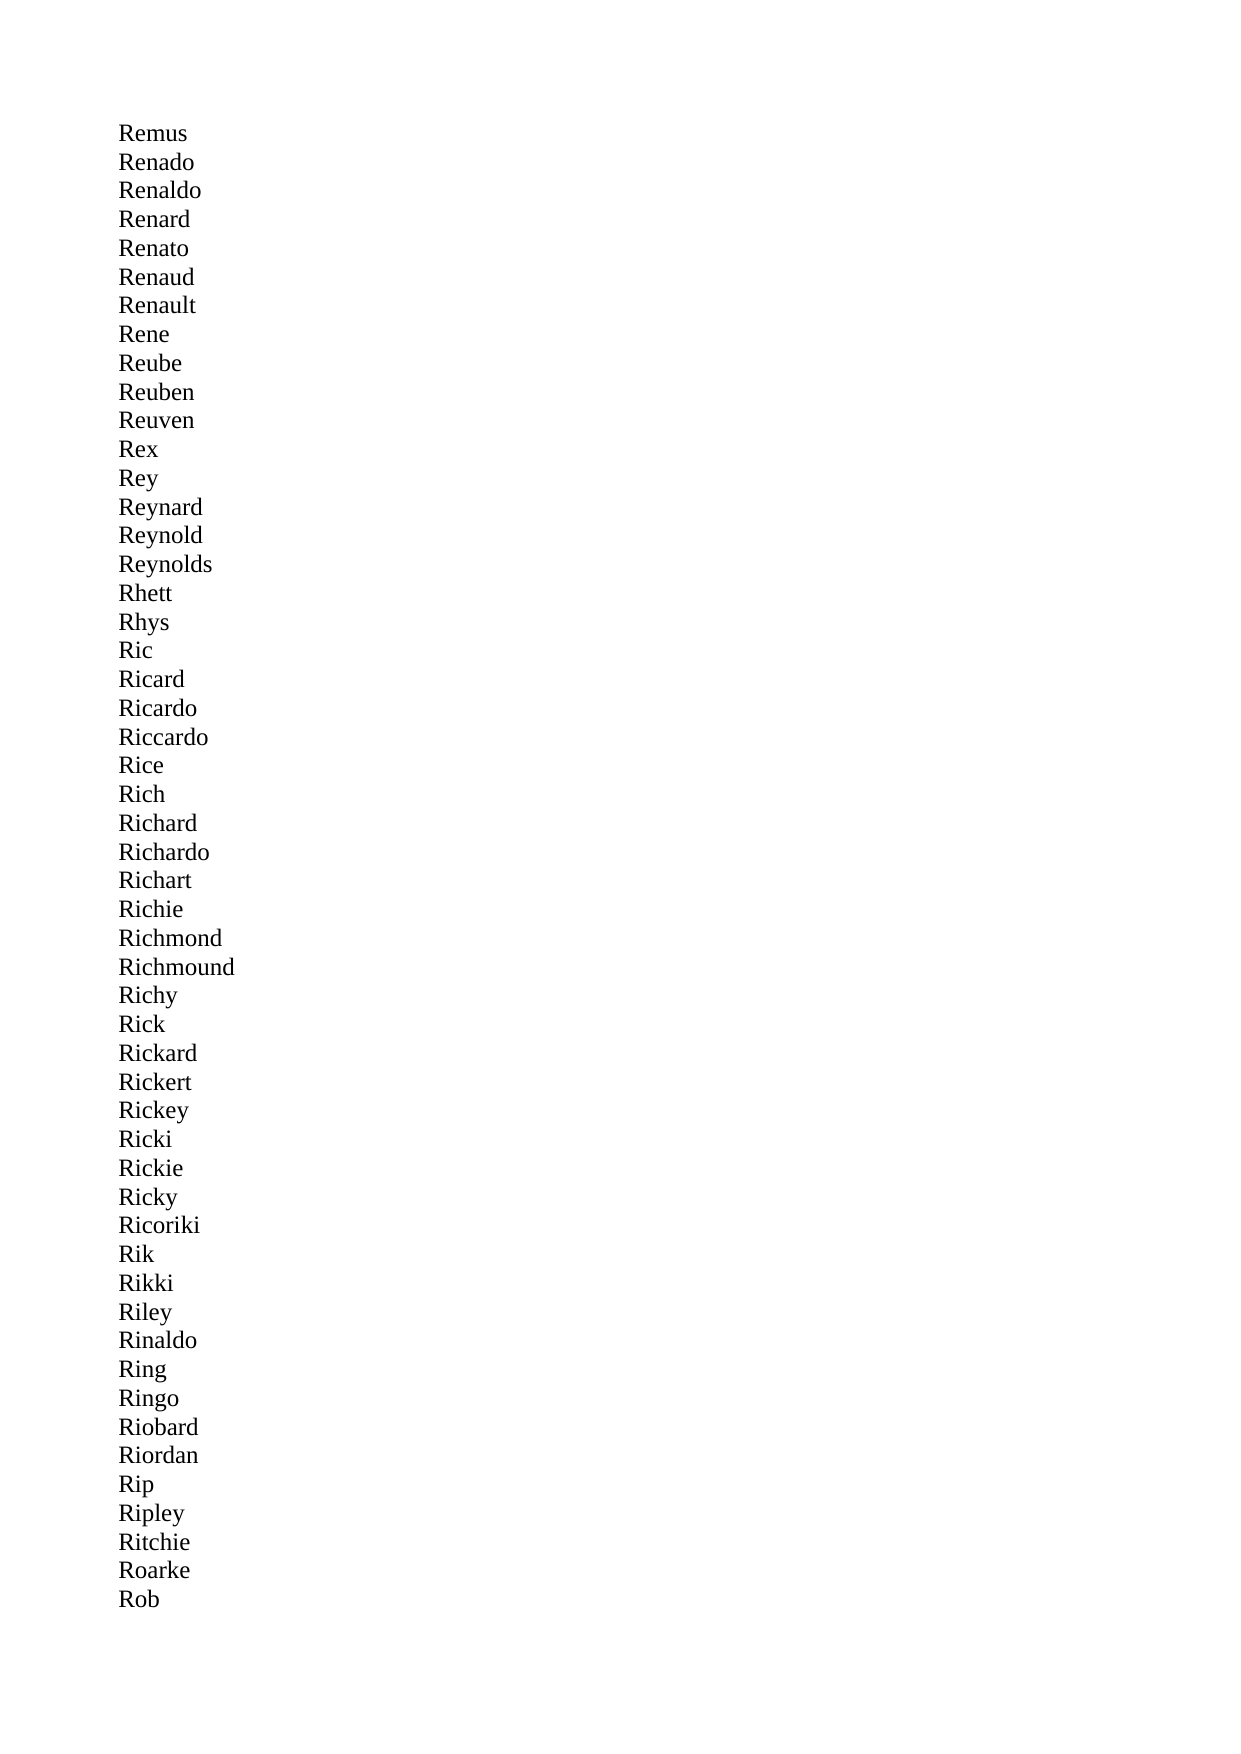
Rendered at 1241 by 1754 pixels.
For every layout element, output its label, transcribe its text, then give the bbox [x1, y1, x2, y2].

text Remus Renado Renaldo Renard Renato Renaud Renault Rene Reube Reuben Reuven Rex Rey Reynard Reynold Reynolds Rhett Rhys Ric Ricard Ricardo Riccardo Rice Rich Richard Richardo Richart Richie Richmond Richmound Richy Rick Rickard Rickert Rickey Ricki Rickie Ricky Ricoriki Rik Rikki Riley Rinaldo Ring Ringo Riobard Riordan Rip Ripley Ritchie Roarke Rob [118, 118, 1122, 1613]
